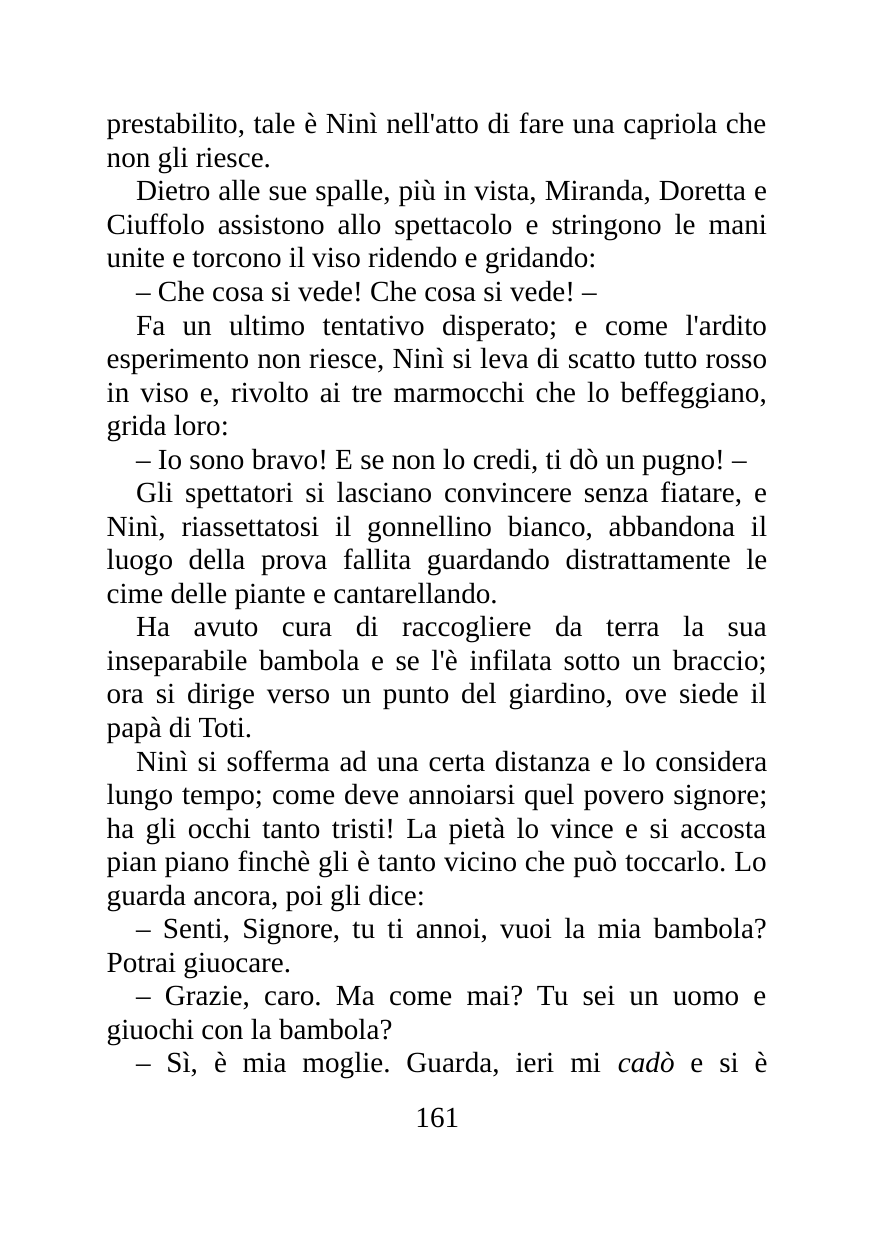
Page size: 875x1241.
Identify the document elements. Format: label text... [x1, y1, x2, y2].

text ‒ Io sono bravo! E se non lo credi, ti dò un pugno! ‒ [106, 442, 768, 475]
text ‒ Che cosa si vede! Che cosa si vede! ‒ [106, 274, 768, 308]
text Dietro alle sue spalle, più in vista, Miranda, Doretta e Ciuffolo assistono allo spettacolo e stringono le mani unite e torcono il viso ridendo e gridando: [106, 173, 768, 274]
text Gli spettatori si lasciano convincere senza fiatare, e Ninì, riassettatosi il gonnellino bianco, abbandona il luogo della prova fallita guardando distrattamente le cime delle piante e cantarellando. [106, 475, 768, 609]
text Fa un ultimo tentativo disperato; e come l'ardito esperimento non riesce, Ninì si leva di scatto tutto rosso in viso e, rivolto ai tre marmocchi che lo beffeggiano, grida loro: [106, 308, 768, 442]
text ‒ Grazie, caro. Ma come mai? Tu sei un uomo e giuochi con la bambola? [106, 978, 768, 1046]
text ‒ Sì, è mia moglie. Guarda, ieri mi cadò e si è [106, 1046, 768, 1079]
text Ninì si sofferma ad una certa distanza e lo considera lungo tempo; come deve annoiarsi quel povero signore; ha gli occhi tanto tristi! La pietà lo vince e si accosta pian piano finchè gli è tanto vicino che può toccarlo. Lo guarda ancora, poi gli dice: [106, 744, 768, 911]
text prestabilito, tale è Ninì nell'atto di fare una capriola che non gli riesce. [106, 106, 768, 173]
text Ha avuto cura di raccogliere da terra la sua inseparabile bambola e se l'è infilata sotto un braccio; ora si dirige verso un punto del giardino, ove siede il papà di Toti. [106, 609, 768, 744]
text ‒ Senti, Signore, tu ti annoi, vuoi la mia bambola? Potrai giuocare. [106, 911, 768, 978]
